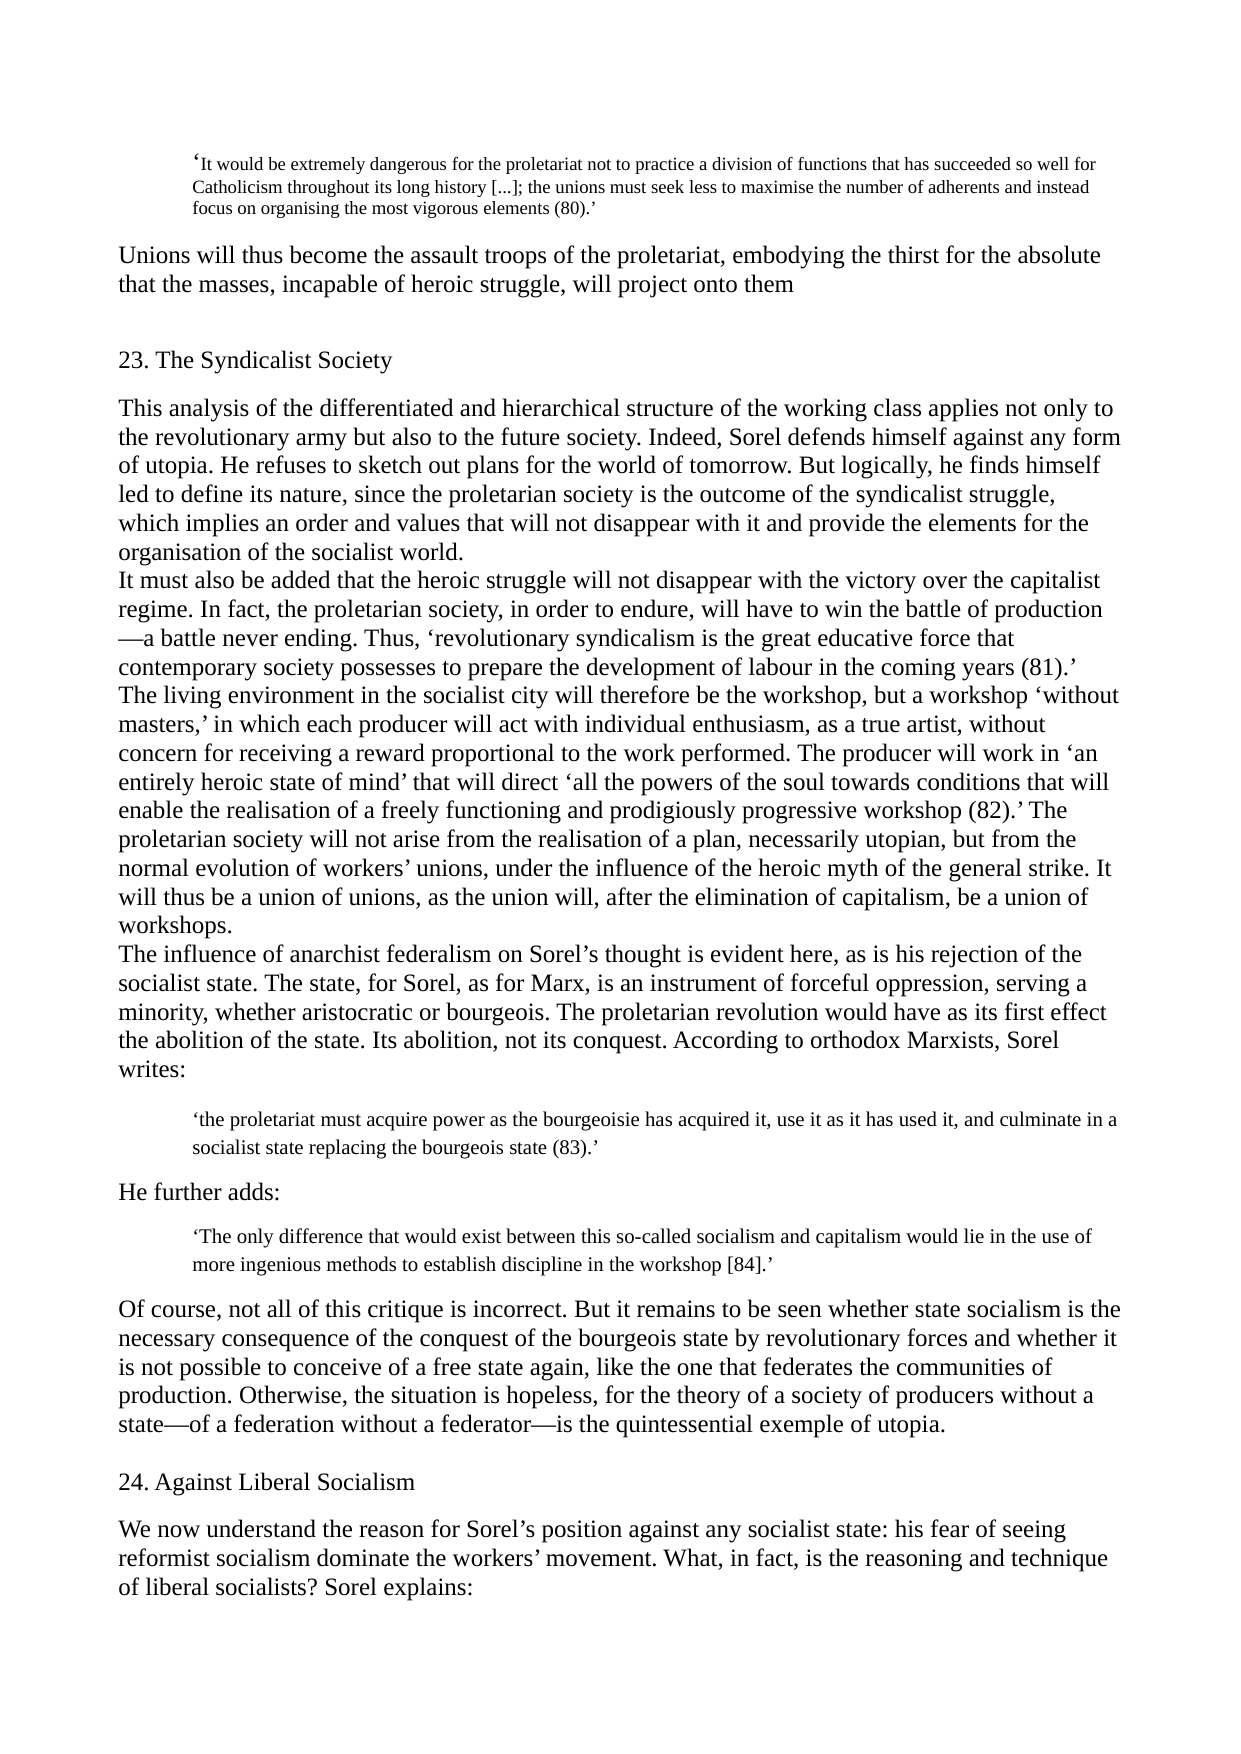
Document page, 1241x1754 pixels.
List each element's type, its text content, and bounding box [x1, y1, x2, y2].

text ‘the proletariat must acquire power as the bourgeoisie has acquired it, use it as it has used it, and culminate in a socialist state replacing the bourgeois state (83).’ [118, 1107, 1122, 1159]
text Of course, not all of this critique is incorrect. But it remains to be seen whether state socialism is the necessary consequence of the conquest of the bourgeois state by revolutionary forces and whether it is not possible to conceive of a free state again, like the one that federates the communities of production. Otherwise, the situation is hopeless, for the theory of a society of producers without a state—of a federation without a federator—is the quintessential exemple of utopia. [118, 1294, 1122, 1438]
text ‘It would be extremely dangerous for the proletariat not to practice a division of functions that has succeeded so well for Catholicism throughout its long history [...]; the unions must seek less to maximise the number of adherents and instead focus on organising the most vigorous elements (80).’ [118, 147, 1122, 219]
text The influence of anarchist federalism on Sorel’s thought is evident here, as is his rejection of the socialist state. The state, for Sorel, as for Marx, is an instrument of forceful oppression, serving a minority, whether aristocratic or bourgeois. The proletarian revolution would have as its first effect the abolition of the state. Its abolition, not its conquest. According to orthodox Marxists, Sorel writes: [118, 939, 1122, 1083]
text He further adds: [118, 1177, 1122, 1206]
text We now understand the reason for Sorel’s position against any socialist state: his fear of seeing reformist socialism dominate the workers’ movement. What, in fact, is the reasoning and technique of liberal socialists? Sorel explains: [118, 1514, 1122, 1601]
text The living environment in the socialist city will therefore be the workshop, but a workshop ‘without masters,’ in which each producer will act with individual enthusiasm, as a true artist, without concern for receiving a reward proportional to the work performed. The producer will work in ‘an entirely heroic state of mind’ that will direct ‘all the powers of the soul towards conditions that will enable the realisation of a freely functioning and prodigiously progressive workshop (82).’ The proletarian society will not arise from the realisation of a plan, necessarily utopian, but from the normal evolution of workers’ unions, under the influence of the heroic myth of the general strike. It will thus be a union of unions, as the union will, after the elimination of capitalism, be a union of workshops. [118, 681, 1122, 939]
text Unions will thus become the assault troops of the proletariat, embodying the thirst for the absolute that the masses, incapable of heroic struggle, will project onto them [118, 240, 1122, 298]
text 23. The Syndicalist Society [118, 345, 1122, 374]
text ‘The only difference that would exist between this so-called socialism and capitalism would lie in the use of more ingenious methods to establish discipline in the workshop [84].’ [118, 1224, 1122, 1276]
text This analysis of the differentiated and hierarchical structure of the working class applies not only to the revolutionary army but also to the future society. Indeed, Sorel defends himself against any form of utopia. He refuses to sketch out plans for the world of tomorrow. But logically, he finds himself led to define its nature, since the proletarian society is the outcome of the syndicalist struggle, which implies an order and values that will not disappear with it and provide the elements for the organisation of the socialist world. [118, 393, 1122, 566]
text It must also be added that the heroic struggle will not disappear with the victory over the capitalist regime. In fact, the proletarian society, in order to endure, will have to win the battle of production—a battle never ending. Thus, ‘revolutionary syndicalism is the great educative force that contemporary society possesses to prepare the development of labour in the coming years (81).’ [118, 566, 1122, 681]
text 24. Against Liberal Socialism [118, 1467, 1122, 1496]
